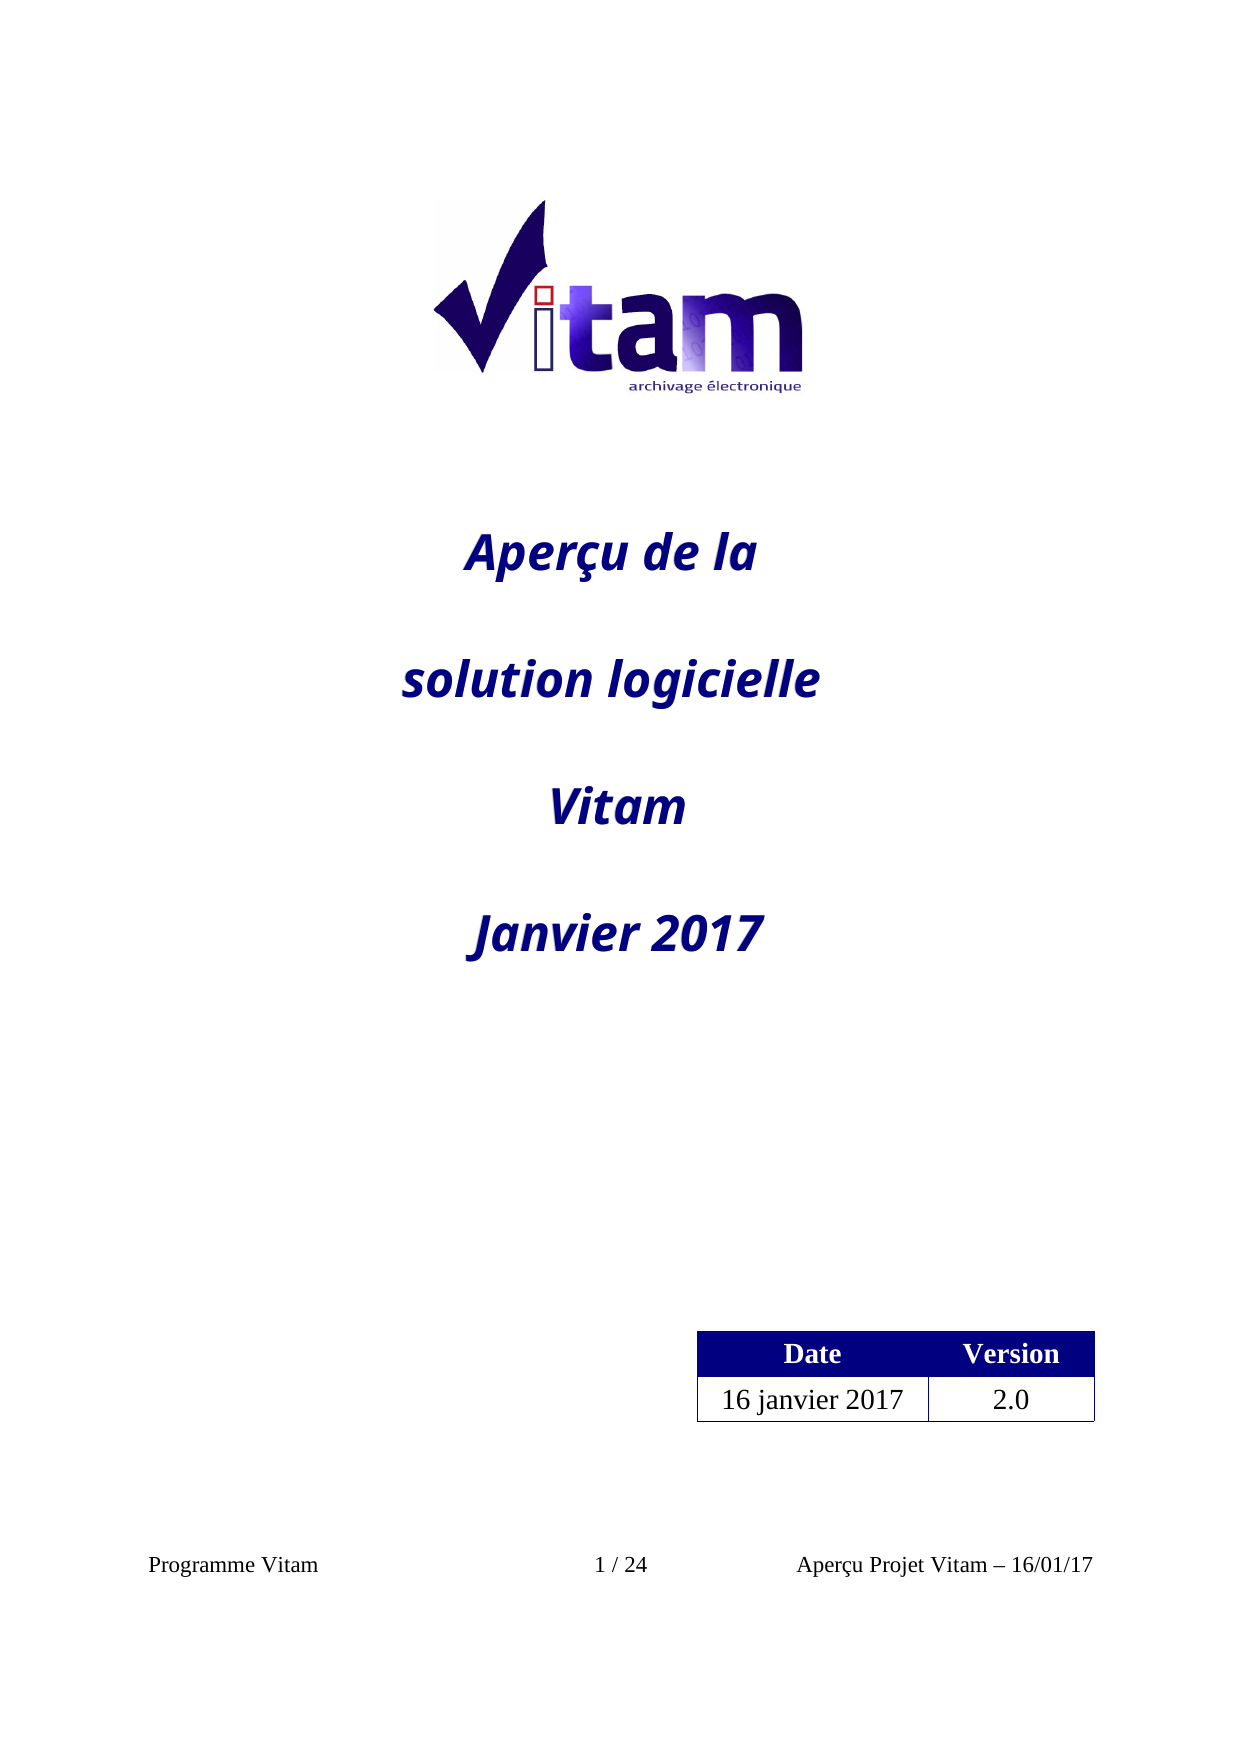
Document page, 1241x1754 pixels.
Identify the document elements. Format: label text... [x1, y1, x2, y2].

text Janvier 2017 [238, 898, 1004, 966]
table_cell 2.0 [929, 1377, 1094, 1421]
text solution logicielle [238, 644, 1004, 712]
text Vitam [238, 771, 1004, 839]
table_header Date [698, 1332, 928, 1376]
table_cell 16 janvier 2017 [698, 1377, 928, 1421]
table_header Version [929, 1332, 1094, 1376]
text Aperçu de la [238, 517, 1004, 585]
picture [421, 192, 819, 402]
